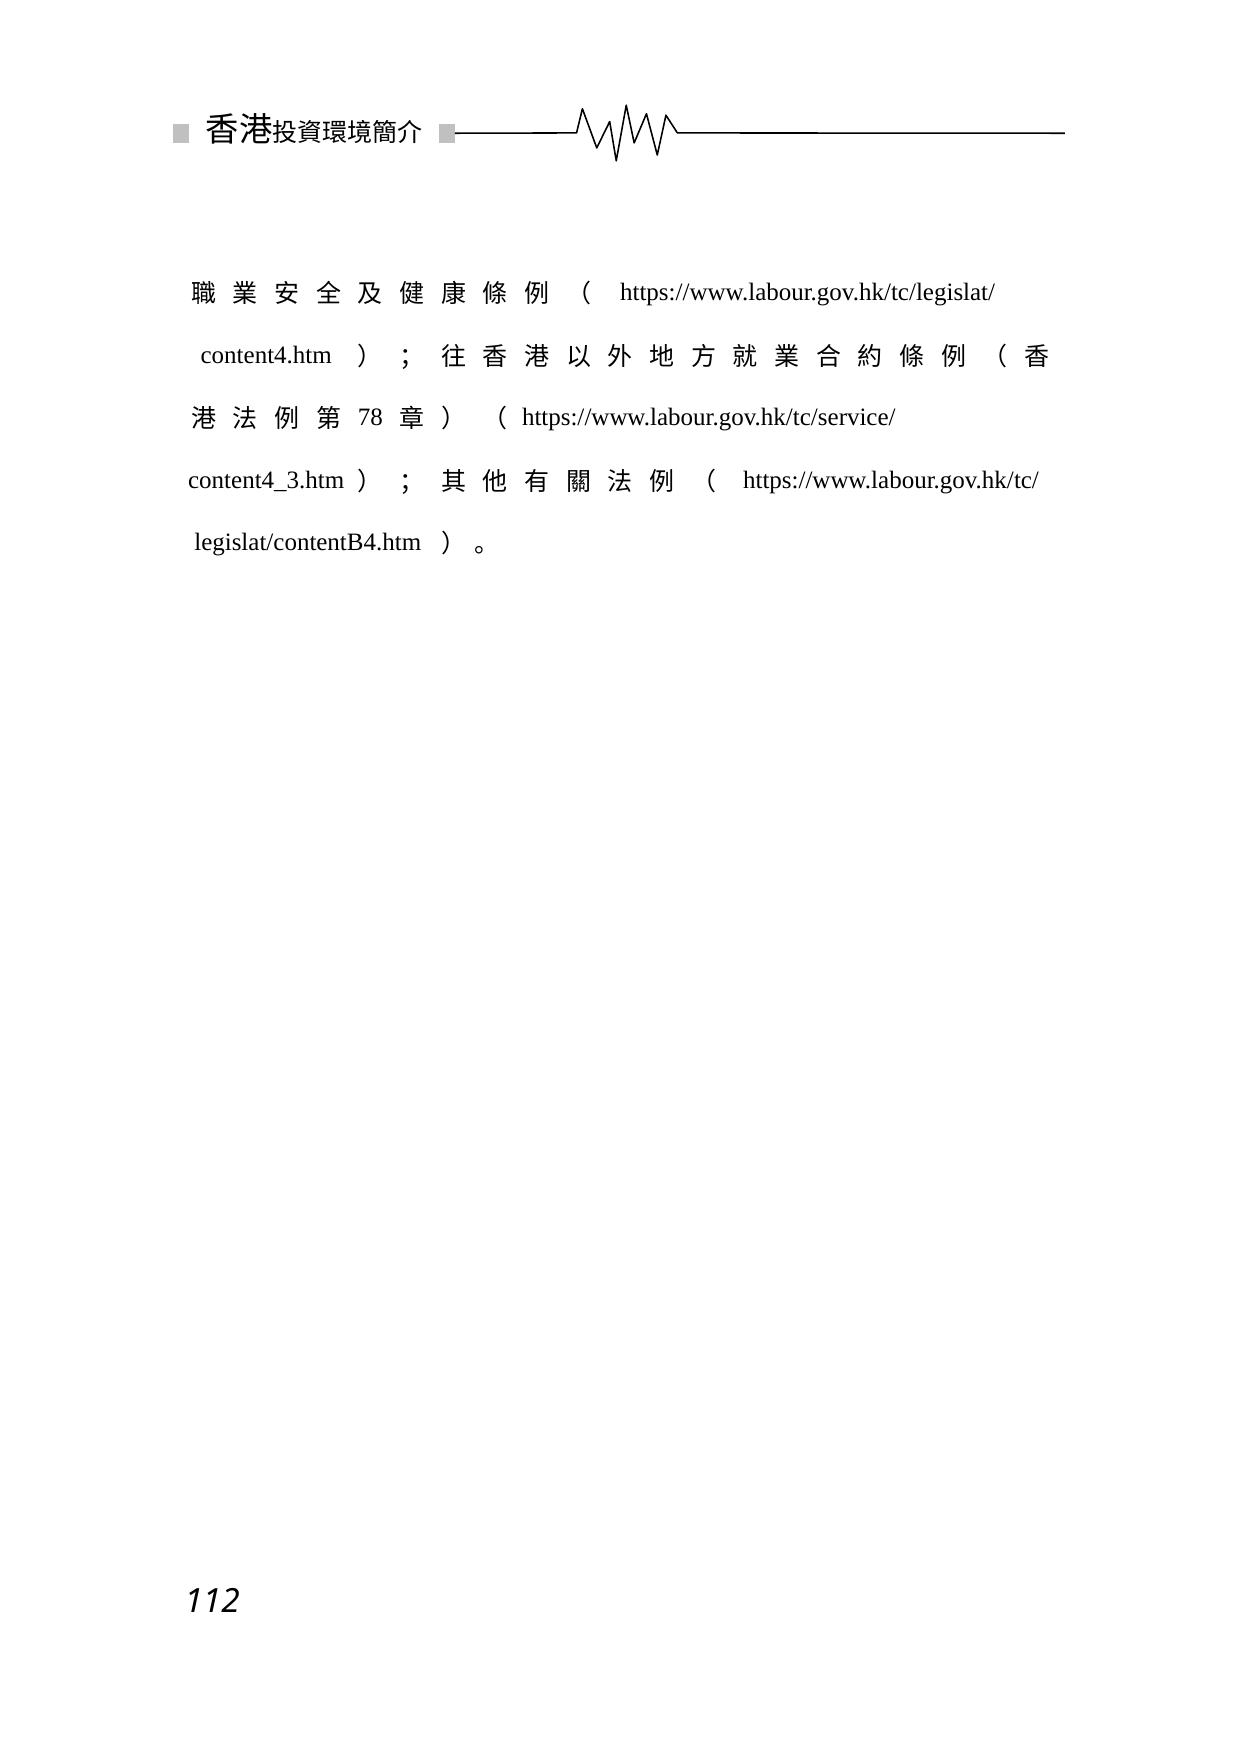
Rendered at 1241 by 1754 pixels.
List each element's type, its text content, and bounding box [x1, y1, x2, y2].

text 職業安全及健康條例（https://www.labour.gov.hk/tc/legislat/content4.htm）；往香港以外地方就業合約條例（香港法例第78章）（https://www.labour.gov.hk/tc/service/content4_3.htm）；其他有關法例（https://www.labour.gov.hk/tc/legislat/contentB4.htm）。 [183, 250, 1058, 563]
